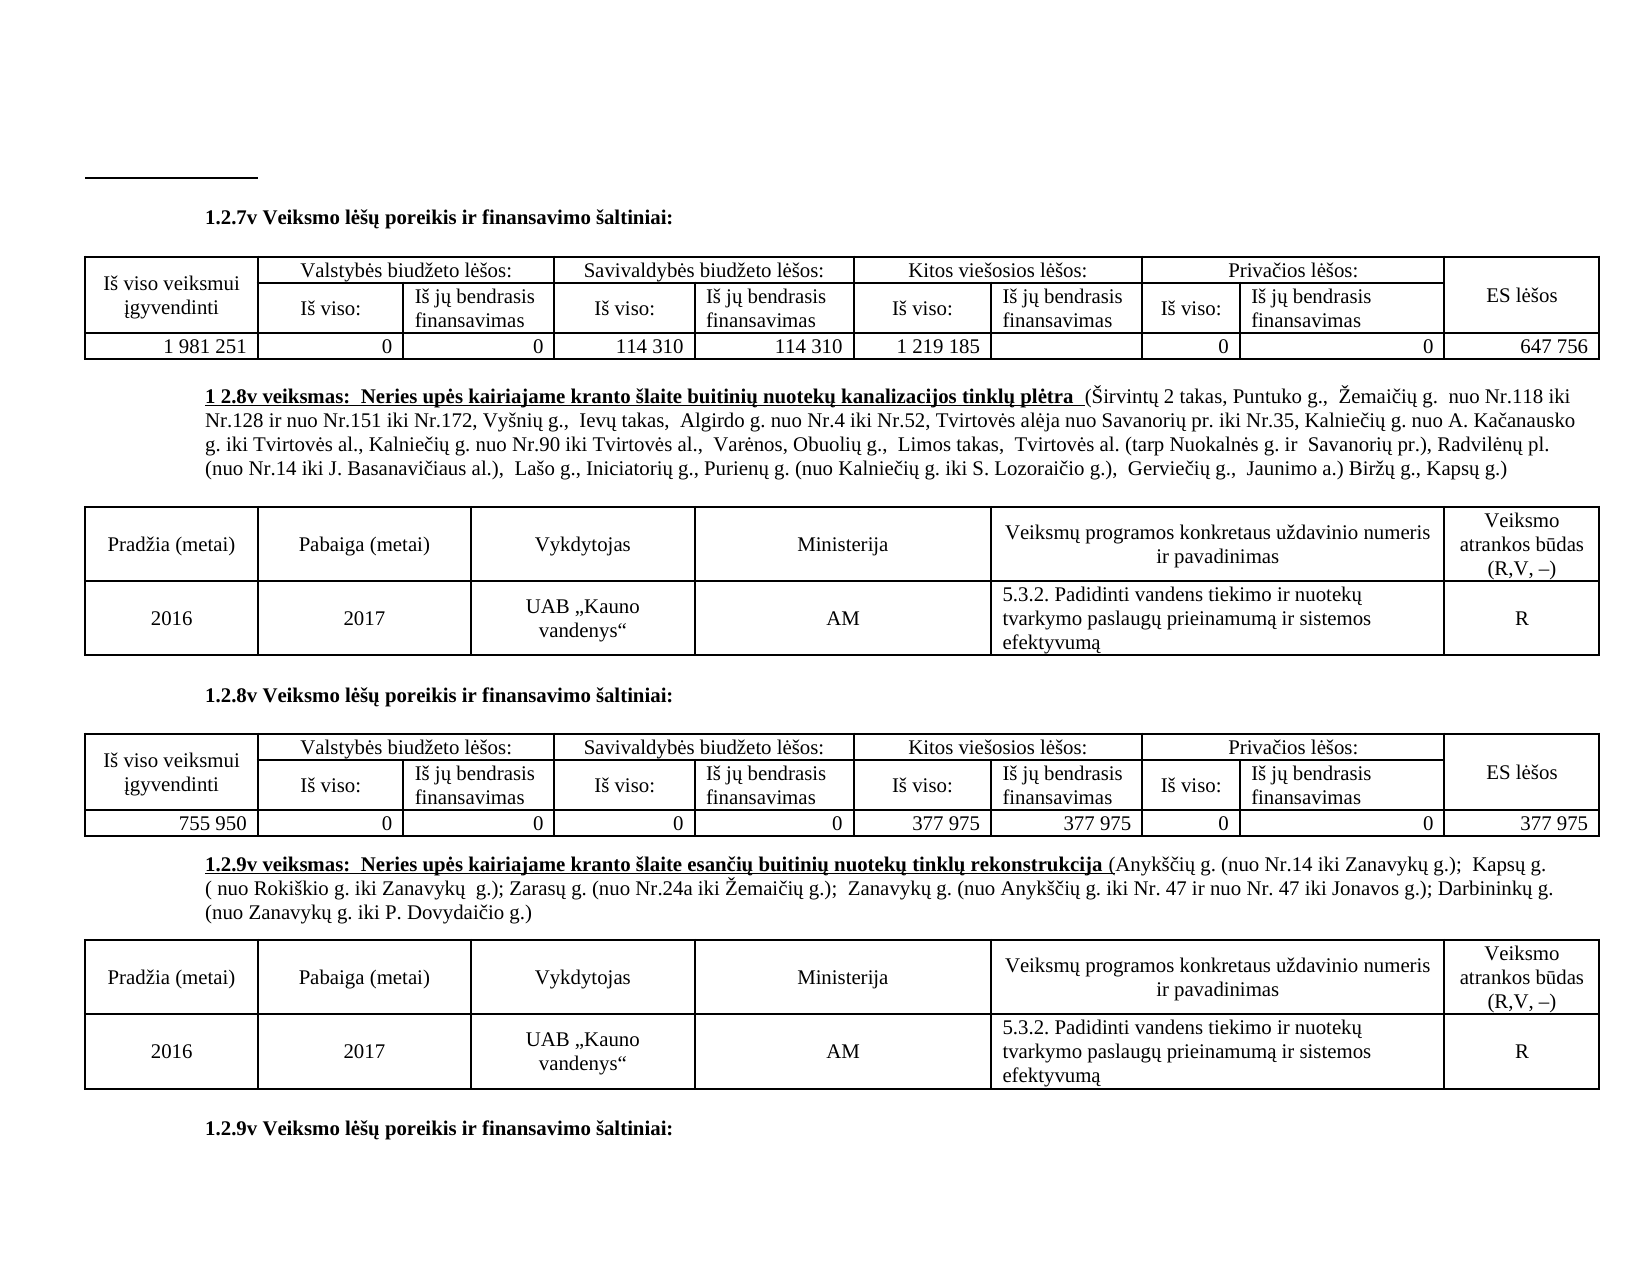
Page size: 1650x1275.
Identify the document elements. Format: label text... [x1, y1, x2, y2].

table_cell [1607, 759, 1627, 809]
table_cell [1344, 656, 1444, 682]
table_cell Valstybės biudžeto lėšos: [259, 258, 553, 282]
table_cell Iš viso: [855, 284, 990, 332]
table_cell [1240, 707, 1344, 733]
table_cell [1607, 809, 1627, 835]
table_cell [1092, 1090, 1142, 1115]
table_cell [554, 230, 694, 256]
table_cell [471, 1090, 554, 1115]
table_cell Pradžia (metai) [86, 941, 257, 1013]
table_cell [194, 179, 258, 205]
table_cell [1115, 360, 1166, 384]
table_cell [1142, 177, 1240, 205]
table_cell 0 [696, 811, 853, 835]
table_cell [695, 480, 794, 506]
table_cell R [1445, 1015, 1598, 1087]
table_cell 0 [1143, 811, 1239, 835]
table_cell 377 975 [855, 811, 990, 835]
table_cell Iš viso veiksmui įgyvendinti [86, 735, 257, 809]
table_cell [194, 480, 258, 506]
table_cell [554, 177, 694, 205]
table_cell [1092, 656, 1142, 682]
table_cell Iš jų bendrasis finansavimas [992, 761, 1141, 809]
table_cell Iš jų bendrasis finansavimas [696, 761, 853, 809]
table_cell [1142, 230, 1240, 256]
table_cell 0 [404, 334, 553, 358]
table_cell Privačios lėšos: [1143, 258, 1443, 282]
table_cell [1368, 360, 1470, 384]
table_cell Iš viso veiksmui įgyvendinti [86, 258, 257, 332]
table_cell [1607, 282, 1627, 332]
table_cell [1444, 682, 1599, 707]
table_cell 0 [555, 811, 694, 835]
table_cell [1444, 1090, 1599, 1115]
table_cell [1266, 360, 1368, 384]
table_cell [554, 707, 694, 733]
table_cell [85, 707, 194, 733]
table_cell [1607, 1088, 1627, 1115]
table_cell [471, 177, 554, 205]
table_cell Veiksmų programos konkretaus uždavinio numeris ir pavadinimas [992, 941, 1443, 1013]
table_cell [1607, 384, 1627, 480]
table_cell [1600, 759, 1607, 809]
table_cell [258, 1090, 403, 1115]
table_cell [1600, 580, 1607, 654]
table_cell [1607, 177, 1627, 205]
table_cell [1599, 707, 1607, 733]
table_cell 2017 [259, 1015, 470, 1087]
table_cell [991, 480, 1092, 506]
table_cell Kitos viešosios lėšos: [855, 258, 1141, 282]
table_cell Iš jų bendrasis finansavimas [404, 284, 553, 332]
table_cell 5.3.2. Padidinti vandens tiekimo ir nuotekų tvarkymo paslaugų prieinamumą ir sistemos efektyvumą [992, 582, 1443, 654]
table_cell [695, 177, 794, 205]
table_cell [1344, 177, 1444, 205]
table_cell [1600, 939, 1607, 1013]
table_cell 2016 [86, 1015, 257, 1087]
table_cell [403, 1090, 471, 1115]
table_cell [1600, 733, 1607, 759]
table_cell [1470, 358, 1627, 384]
table_cell [991, 230, 1092, 256]
table_cell [854, 177, 991, 205]
table_cell [1444, 1115, 1599, 1140]
table_cell [794, 1090, 853, 1115]
table_cell [1607, 939, 1627, 1013]
table_cell [1607, 332, 1627, 358]
table_cell [1444, 177, 1599, 205]
table_cell Iš viso: [555, 761, 694, 809]
table_cell Ministerija [696, 941, 990, 1013]
table_cell Veiksmų programos konkretaus uždavinio numeris ir pavadinimas [992, 508, 1443, 580]
table_cell [854, 707, 991, 733]
table_cell [1607, 733, 1627, 759]
table_cell [258, 656, 403, 682]
table_cell [854, 230, 991, 256]
table_cell [403, 177, 471, 205]
table_cell Iš viso: [259, 284, 402, 332]
table_cell [258, 177, 403, 205]
table_cell [194, 707, 258, 733]
table_cell [85, 656, 194, 682]
table_cell [991, 177, 1092, 205]
table_cell [85, 480, 194, 506]
table_cell Ministerija [696, 508, 990, 580]
table_cell 114 310 [555, 334, 694, 358]
table_cell 647 756 [1445, 334, 1598, 358]
table_cell [471, 707, 554, 733]
table_cell 1 981 251 [86, 334, 257, 358]
table_cell [854, 1090, 991, 1115]
table_cell [1444, 205, 1599, 230]
table_cell [1599, 177, 1607, 205]
table_cell [1142, 656, 1240, 682]
table_cell [1607, 506, 1627, 580]
table_cell 0 [259, 334, 402, 358]
table_cell 1.2.7v Veiksmo lėšų poreikis ir finansavimo šaltiniai: [194, 205, 1444, 230]
table_cell [887, 360, 1018, 384]
table_cell [1600, 332, 1607, 358]
table_cell [258, 707, 403, 733]
table_cell [1092, 230, 1142, 256]
table_cell Kitos viešosios lėšos: [855, 735, 1141, 759]
table_cell [695, 707, 794, 733]
table_cell Veiksmo atrankos būdas (R,V, –) [1445, 508, 1598, 580]
table_cell [432, 360, 496, 384]
table_cell [1444, 230, 1599, 256]
table_cell [194, 656, 258, 682]
table_cell 2016 [86, 582, 257, 654]
table_cell [720, 360, 818, 384]
table_cell AM [696, 582, 990, 654]
table_cell [85, 1115, 194, 1140]
table_cell Veiksmo atrankos būdas (R,V, –) [1445, 941, 1598, 1013]
table_cell [1599, 480, 1607, 506]
table_cell [85, 837, 194, 939]
table_cell [554, 480, 694, 506]
table_cell 377 975 [1445, 811, 1598, 835]
table_cell [1607, 835, 1627, 939]
table_cell [554, 1090, 694, 1115]
table_cell [471, 656, 554, 682]
table_cell Pabaiga (metai) [259, 508, 470, 580]
table_cell [1600, 256, 1607, 282]
table_cell [1600, 809, 1607, 835]
table_cell [991, 656, 1092, 682]
table_cell [992, 334, 1141, 358]
table_cell [1599, 384, 1607, 480]
table_cell [403, 480, 471, 506]
table_cell [1600, 1013, 1607, 1087]
table_cell [471, 230, 554, 256]
table_cell Iš jų bendrasis finansavimas [1241, 761, 1443, 809]
table_cell [1092, 177, 1142, 205]
table_cell [1599, 654, 1607, 682]
table_cell [1142, 1090, 1240, 1115]
table_cell [85, 179, 194, 205]
table_cell [85, 682, 194, 707]
table_cell [854, 480, 991, 506]
table_cell [1607, 1013, 1627, 1087]
table_cell [194, 360, 258, 384]
table_cell Iš jų bendrasis finansavimas [992, 284, 1141, 332]
table_cell [1600, 282, 1607, 332]
table_cell ES lėšos [1445, 735, 1598, 809]
table_cell [1142, 480, 1240, 506]
table_cell [794, 480, 853, 506]
table_cell 0 [1241, 334, 1443, 358]
table_cell [1607, 205, 1627, 230]
table_cell Vykdytojas [472, 941, 694, 1013]
table_cell [403, 707, 471, 733]
table_cell [403, 230, 471, 256]
table_cell [991, 707, 1092, 733]
table_cell [258, 480, 403, 506]
table_cell [1599, 835, 1607, 939]
table_cell [991, 1090, 1092, 1115]
table_cell [1344, 480, 1444, 506]
table_cell [290, 360, 432, 384]
table_cell [1344, 1090, 1444, 1115]
table_cell [1599, 682, 1607, 707]
table_cell UAB „Kauno vandenys“ [472, 1015, 694, 1087]
table_cell [1599, 205, 1607, 230]
table_cell Iš viso: [855, 761, 990, 809]
table_cell [1607, 682, 1627, 707]
table_cell [1166, 360, 1266, 384]
table_cell AM [696, 1015, 990, 1087]
table_cell [1240, 480, 1344, 506]
table_cell [1444, 707, 1599, 733]
table_cell [85, 1090, 194, 1115]
table_cell [159, 360, 194, 384]
table_cell Privačios lėšos: [1143, 735, 1443, 759]
table_cell [1344, 230, 1444, 256]
table_cell [85, 384, 194, 480]
table_cell [1599, 1115, 1607, 1140]
table_cell 114 310 [696, 334, 853, 358]
table_cell [578, 360, 720, 384]
table_cell 0 [1241, 811, 1443, 835]
table_cell 1 219 185 [855, 334, 990, 358]
table_cell 0 [1143, 334, 1239, 358]
table_cell [1142, 707, 1240, 733]
table_cell R [1445, 582, 1598, 654]
table_cell [85, 230, 194, 256]
table_cell [1018, 360, 1115, 384]
table_cell 0 [259, 811, 402, 835]
table_cell 1.2.9v veiksmas: Neries upės kairiajame kranto šlaite esančių buitinių nuotekų tinklų rekonstrukcija (Anykščių g. (nuo Nr.14 iki Zanavykų g.); Kapsų g.( nuo Rokiškio g. iki Zanavykų g.); Zarasų g. (nuo Nr.24a iki Žemaičių g.); Zanavykų g. (nuo Anykščių g. iki Nr. 47 ir nuo Nr. 47 iki Jonavos g.); Darbininkų g. (nuo Zanavykų g. iki P. Dovydaičio g.) [194, 837, 1599, 939]
table_cell [258, 360, 289, 384]
table_cell [1444, 480, 1599, 506]
table_cell [1607, 480, 1627, 506]
table_cell ES lėšos [1445, 258, 1598, 332]
table_cell 0 [404, 811, 553, 835]
table_cell [1607, 654, 1627, 682]
table_cell Iš jų bendrasis finansavimas [1241, 284, 1443, 332]
table_cell [794, 230, 853, 256]
table_cell [496, 360, 578, 384]
table_cell [1092, 707, 1142, 733]
table_cell [194, 230, 258, 256]
table_cell Valstybės biudžeto lėšos: [259, 735, 553, 759]
table_cell 1.2.8v Veiksmo lėšų poreikis ir finansavimo šaltiniai: [194, 682, 1444, 707]
table_cell [258, 230, 403, 256]
table_cell [403, 656, 471, 682]
table_cell Iš viso: [555, 284, 694, 332]
table_cell 755 950 [86, 811, 257, 835]
table_cell 1.2.9v Veiksmo lėšų poreikis ir finansavimo šaltiniai: [194, 1115, 1444, 1140]
table_cell [1344, 707, 1444, 733]
table_cell [1444, 656, 1599, 682]
table_cell [818, 360, 887, 384]
table_cell Pradžia (metai) [86, 508, 257, 580]
table_cell [471, 480, 554, 506]
table_cell Savivaldybės biudžeto lėšos: [555, 258, 853, 282]
table_cell [695, 656, 794, 682]
table_cell [1240, 230, 1344, 256]
table_cell [1599, 230, 1607, 256]
table_cell [1607, 580, 1627, 654]
table_cell 1 2.8v veiksmas: Neries upės kairiajame kranto šlaite buitinių nuotekų kanalizacijos tinklų plėtra (Širvintų 2 takas, Puntuko g., Žemaičių g. nuo Nr.118 iki Nr.128 ir nuo Nr.151 iki Nr.172, Vyšnių g., Ievų takas, Algirdo g. nuo Nr.4 iki Nr.52, Tvirtovės alėja nuo Savanorių pr. iki Nr.35, Kalniečių g. nuo A. Kačanausko g. iki Tvirtovės al., Kalniečių g. nuo Nr.90 iki Tvirtovės al., Varėnos, Obuolių g., Limos takas, Tvirtovės al. (tarp Nuokalnės g. ir Savanorių pr.), Radvilėnų pl. (nuo Nr.14 iki J. Basanavičiaus al.), Lašo g., Iniciatorių g., Purienų g. (nuo Kalniečių g. iki S. Lozoraičio g.), Gerviečių g., Jaunimo a.) Biržų g., Kapsų g.) [194, 384, 1599, 480]
table_cell [794, 656, 853, 682]
table_cell [554, 656, 694, 682]
table_cell [85, 360, 158, 384]
table_cell Iš viso: [1143, 761, 1239, 809]
table_cell [794, 707, 853, 733]
table_cell [794, 177, 853, 205]
table_cell 377 975 [992, 811, 1141, 835]
table_cell Savivaldybės biudžeto lėšos: [555, 735, 853, 759]
table_cell [1607, 256, 1627, 282]
table_cell Iš jų bendrasis finansavimas [404, 761, 553, 809]
table_cell [695, 1090, 794, 1115]
table_cell Vykdytojas [472, 508, 694, 580]
table_cell [854, 656, 991, 682]
table_cell 2017 [259, 582, 470, 654]
table_cell [1607, 230, 1627, 256]
table_cell [194, 1090, 258, 1115]
table_cell 5.3.2. Padidinti vandens tiekimo ir nuotekų tvarkymo paslaugų prieinamumą ir sistemos efektyvumą [992, 1015, 1443, 1087]
table_cell [1600, 506, 1607, 580]
table_cell Iš viso: [259, 761, 402, 809]
table_cell [1092, 480, 1142, 506]
table_cell [1240, 1090, 1344, 1115]
table_cell [1240, 656, 1344, 682]
table_cell Iš viso: [1143, 284, 1239, 332]
table_cell [1607, 1115, 1627, 1140]
table_cell Pabaiga (metai) [259, 941, 470, 1013]
table_cell UAB „Kauno vandenys“ [472, 582, 694, 654]
table_cell [1607, 707, 1627, 733]
table_cell [1599, 1088, 1607, 1115]
table_cell [695, 230, 794, 256]
table_cell [85, 205, 194, 230]
table_cell [1240, 177, 1344, 205]
table_cell Iš jų bendrasis finansavimas [696, 284, 853, 332]
